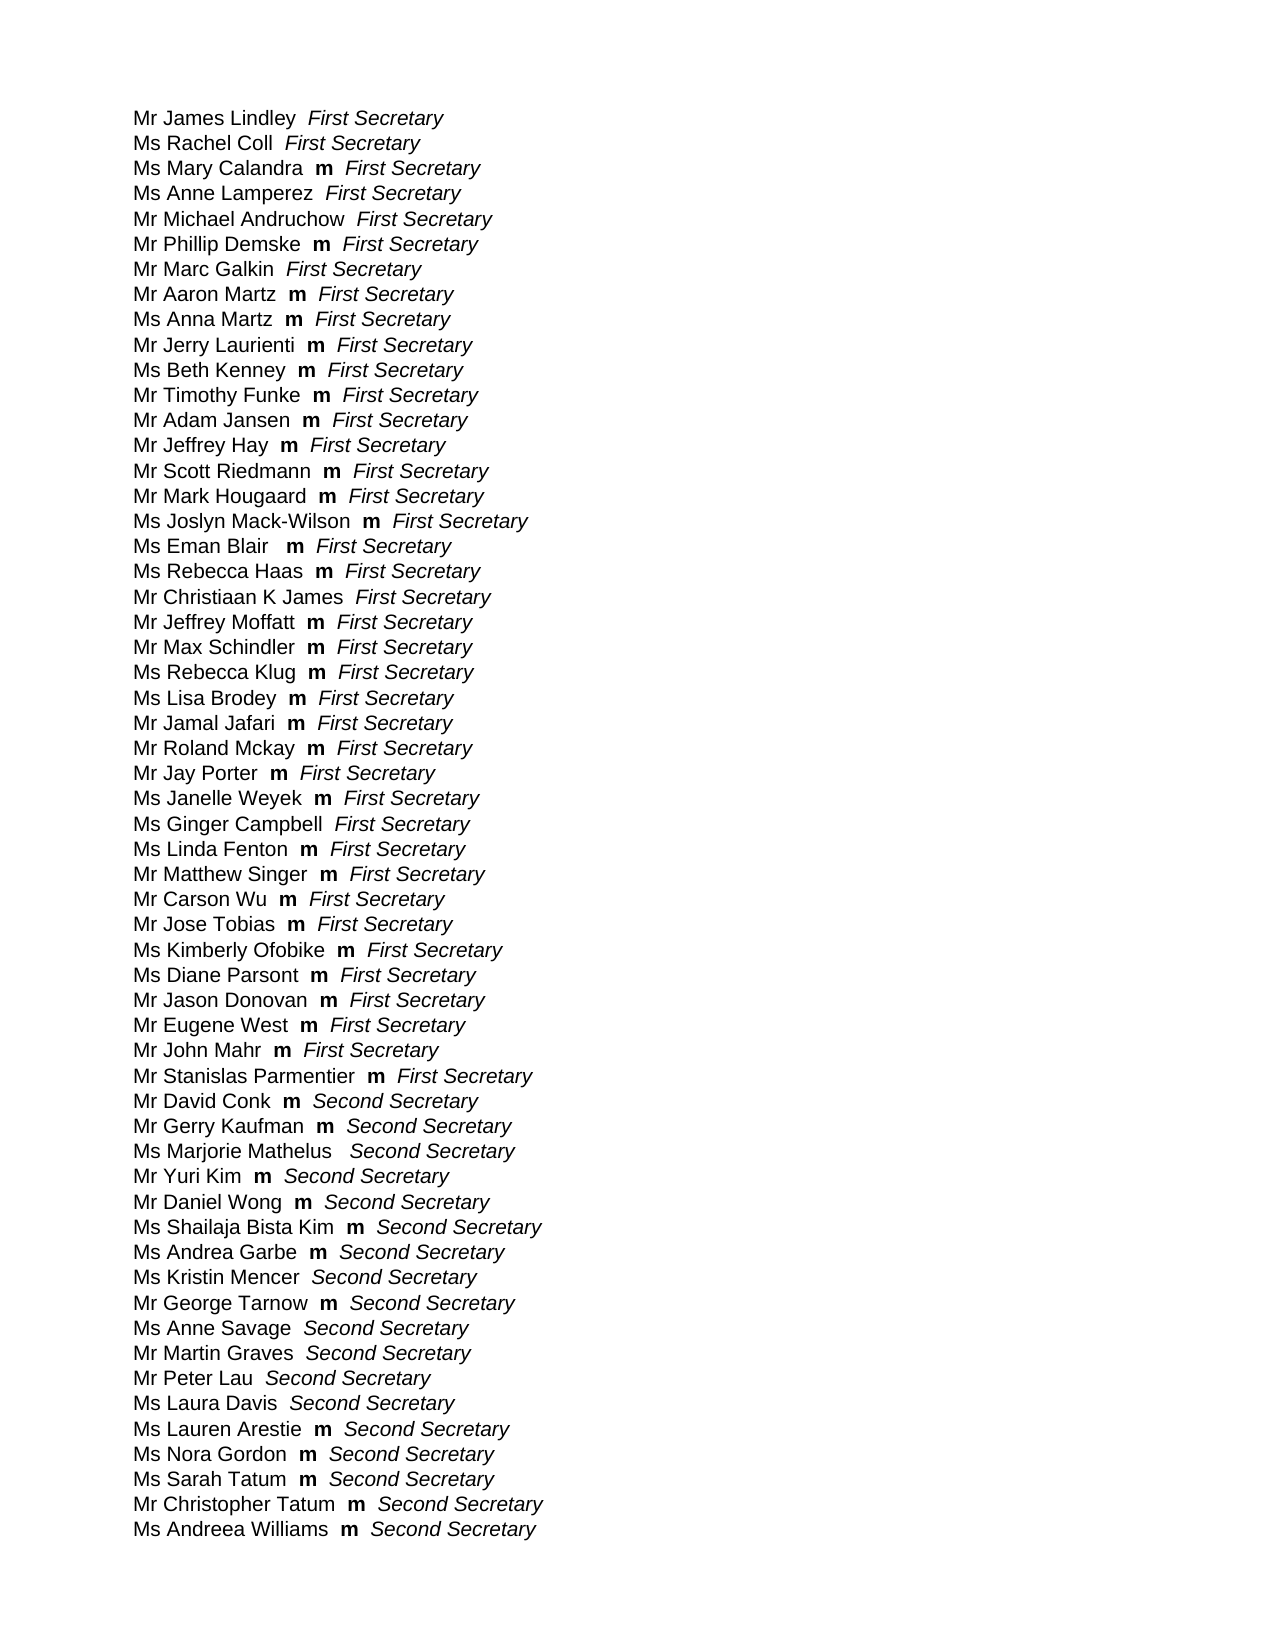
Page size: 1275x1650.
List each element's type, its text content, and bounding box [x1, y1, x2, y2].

text Mr Matthew Singer m First Secretary [133, 862, 1179, 886]
text Mr Daniel Wong m Second Secretary [133, 1189, 1179, 1213]
text Ms Anna Martz m First Secretary [133, 307, 1179, 331]
text Mr Peter Lau Second Secretary [133, 1366, 1179, 1390]
text Ms Rebecca Haas m First Secretary [133, 559, 1179, 583]
text Ms Marjorie Mathelus Second Secretary [133, 1139, 1179, 1163]
text Mr James Lindley First Secretary [133, 106, 1179, 129]
text Mr Jose Tobias m First Secretary [133, 912, 1179, 936]
text Ms Joslyn Mack-Wilson m First Secretary [133, 509, 1179, 533]
text Mr Jay Porter m First Secretary [133, 761, 1179, 785]
text Mr Gerry Kaufman m Second Secretary [133, 1114, 1179, 1138]
text Ms Rachel Coll First Secretary [133, 131, 1179, 155]
text Ms Nora Gordon m Second Secretary [133, 1442, 1179, 1466]
text Ms Diane Parsont m First Secretary [133, 963, 1179, 987]
text Mr Christopher Tatum m Second Secretary [133, 1492, 1179, 1516]
text Mr Christiaan K James First Secretary [133, 584, 1179, 608]
text Mr Jeffrey Moffatt m First Secretary [133, 610, 1179, 634]
text Ms Linda Fenton m First Secretary [133, 837, 1179, 861]
text Mr Jason Donovan m First Secretary [133, 988, 1179, 1012]
text Ms Lauren Arestie m Second Secretary [133, 1416, 1179, 1440]
text Mr Roland Mckay m First Secretary [133, 736, 1179, 760]
text Ms Eman Blair m First Secretary [133, 534, 1179, 558]
text Mr Marc Galkin First Secretary [133, 257, 1179, 281]
text Mr Eugene West m First Secretary [133, 1013, 1179, 1037]
text Ms Lisa Brodey m First Secretary [133, 685, 1179, 709]
text Ms Kimberly Ofobike m First Secretary [133, 937, 1179, 961]
text Mr Max Schindler m First Secretary [133, 635, 1179, 659]
text Mr Jerry Laurienti m First Secretary [133, 332, 1179, 356]
text Mr Jamal Jafari m First Secretary [133, 711, 1179, 734]
text Ms Sarah Tatum m Second Secretary [133, 1467, 1179, 1491]
text Ms Anne Lamperez First Secretary [133, 181, 1179, 205]
text Ms Laura Davis Second Secretary [133, 1391, 1179, 1415]
text Mr Carson Wu m First Secretary [133, 887, 1179, 911]
text Mr Adam Jansen m First Secretary [133, 408, 1179, 432]
text Mr George Tarnow m Second Secretary [133, 1290, 1179, 1314]
text Ms Shailaja Bista Kim m Second Secretary [133, 1215, 1179, 1239]
text Ms Mary Calandra m First Secretary [133, 156, 1179, 180]
text Mr Yuri Kim m Second Secretary [133, 1164, 1179, 1188]
text Mr John Mahr m First Secretary [133, 1038, 1179, 1062]
text Ms Andrea Garbe m Second Secretary [133, 1240, 1179, 1264]
text Ms Kristin Mencer Second Secretary [133, 1265, 1179, 1289]
text Mr Aaron Martz m First Secretary [133, 282, 1179, 306]
text Ms Anne Savage Second Secretary [133, 1316, 1179, 1339]
text Ms Janelle Weyek m First Secretary [133, 786, 1179, 810]
text Mr Mark Hougaard m First Secretary [133, 484, 1179, 508]
text Ms Beth Kenney m First Secretary [133, 358, 1179, 382]
text Mr Timothy Funke m First Secretary [133, 383, 1179, 407]
text Mr Martin Graves Second Secretary [133, 1341, 1179, 1365]
text Mr Michael Andruchow First Secretary [133, 206, 1179, 230]
text Ms Ginger Campbell First Secretary [133, 811, 1179, 835]
text Mr Phillip Demske m First Secretary [133, 232, 1179, 256]
text Ms Andreea Williams m Second Secretary [133, 1517, 1179, 1541]
text Mr David Conk m Second Secretary [133, 1089, 1179, 1113]
text Ms Rebecca Klug m First Secretary [133, 660, 1179, 684]
text Mr Scott Riedmann m First Secretary [133, 458, 1179, 482]
text Mr Stanislas Parmentier m First Secretary [133, 1063, 1179, 1087]
text Mr Jeffrey Hay m First Secretary [133, 433, 1179, 457]
